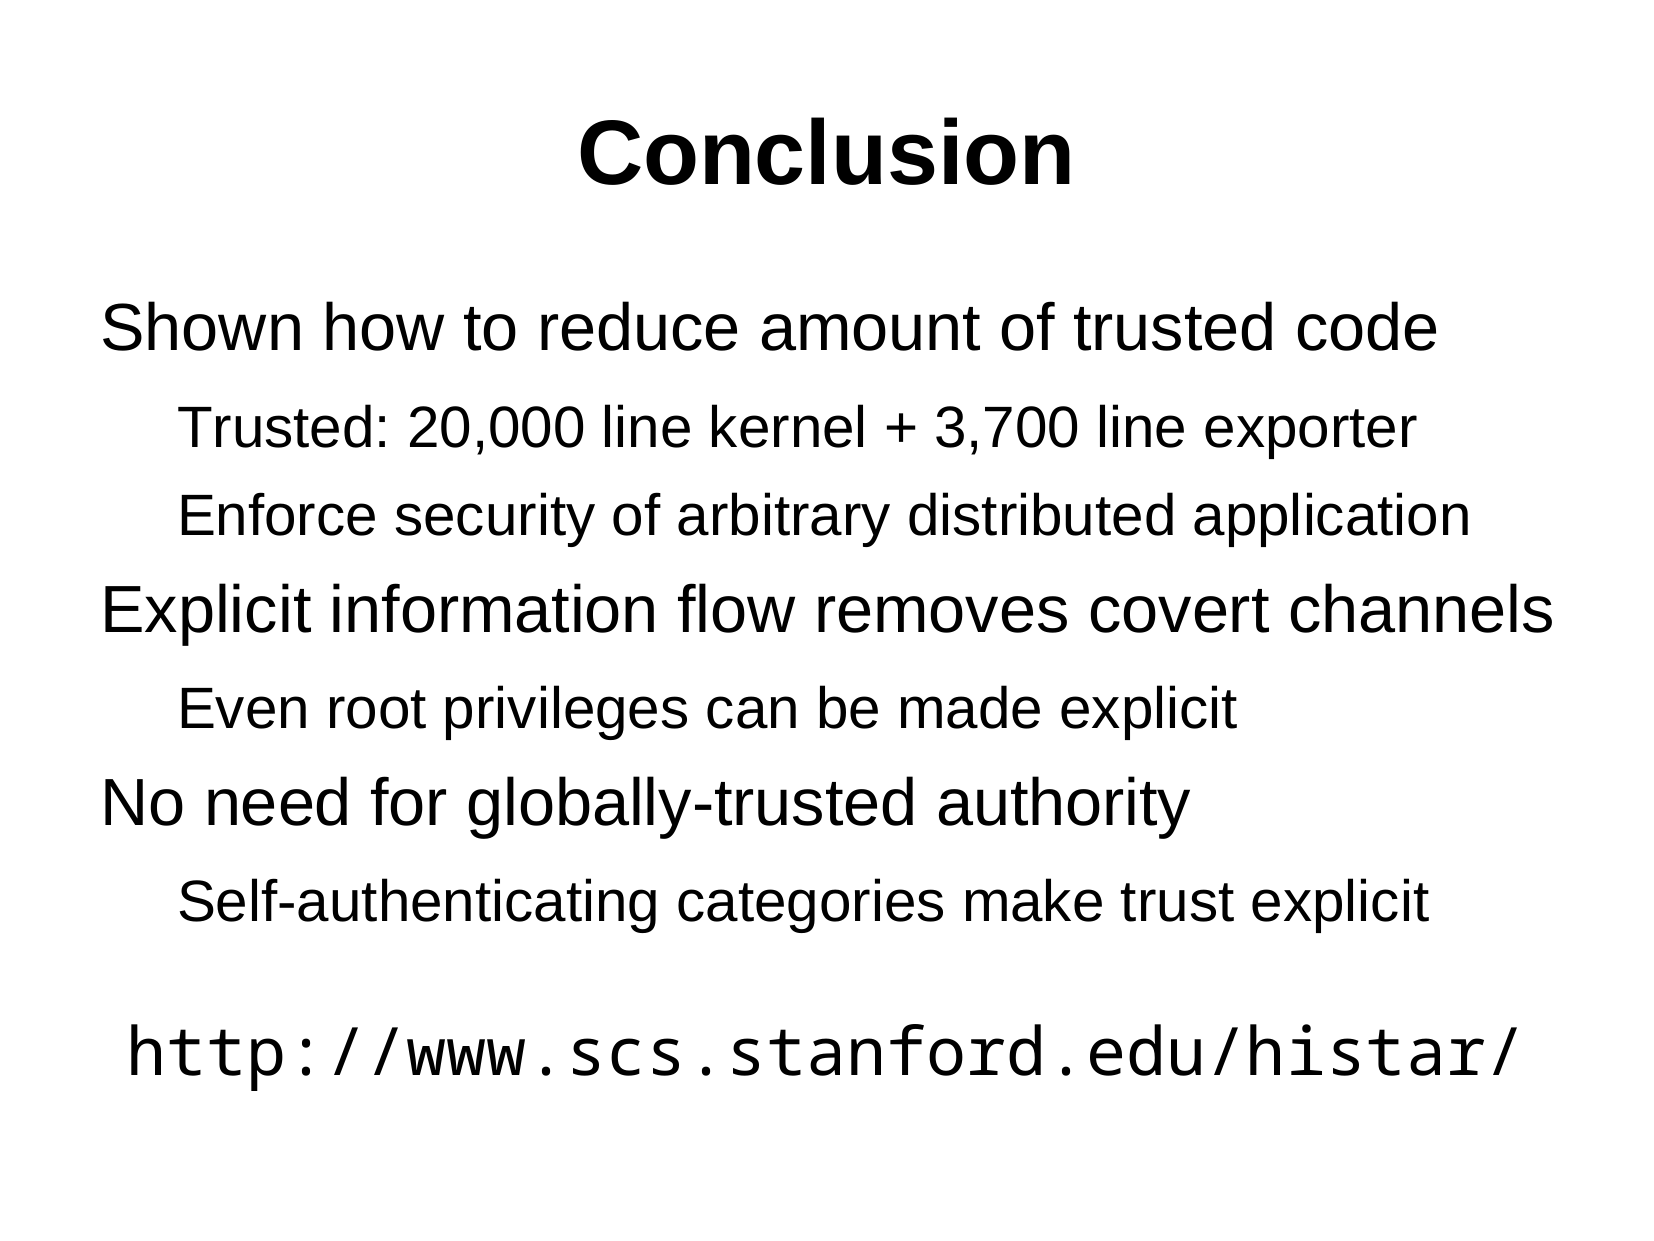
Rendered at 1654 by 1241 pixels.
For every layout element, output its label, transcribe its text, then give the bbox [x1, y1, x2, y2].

list Shown how to reduce amount of trusted code Trusted: 20,000 line kernel + 3,700 line exporter Enforce security of arbitrary distributed application Explicit information flow removes covert channels Even root privileges can be made explicit No need for globally-trusted authority Self-authenticating categories make trust explicit [82, 290, 1613, 938]
text_box http://www.scs.stanford.edu/histar/ [0, 997, 1654, 1088]
title Conclusion [82, 49, 1571, 257]
